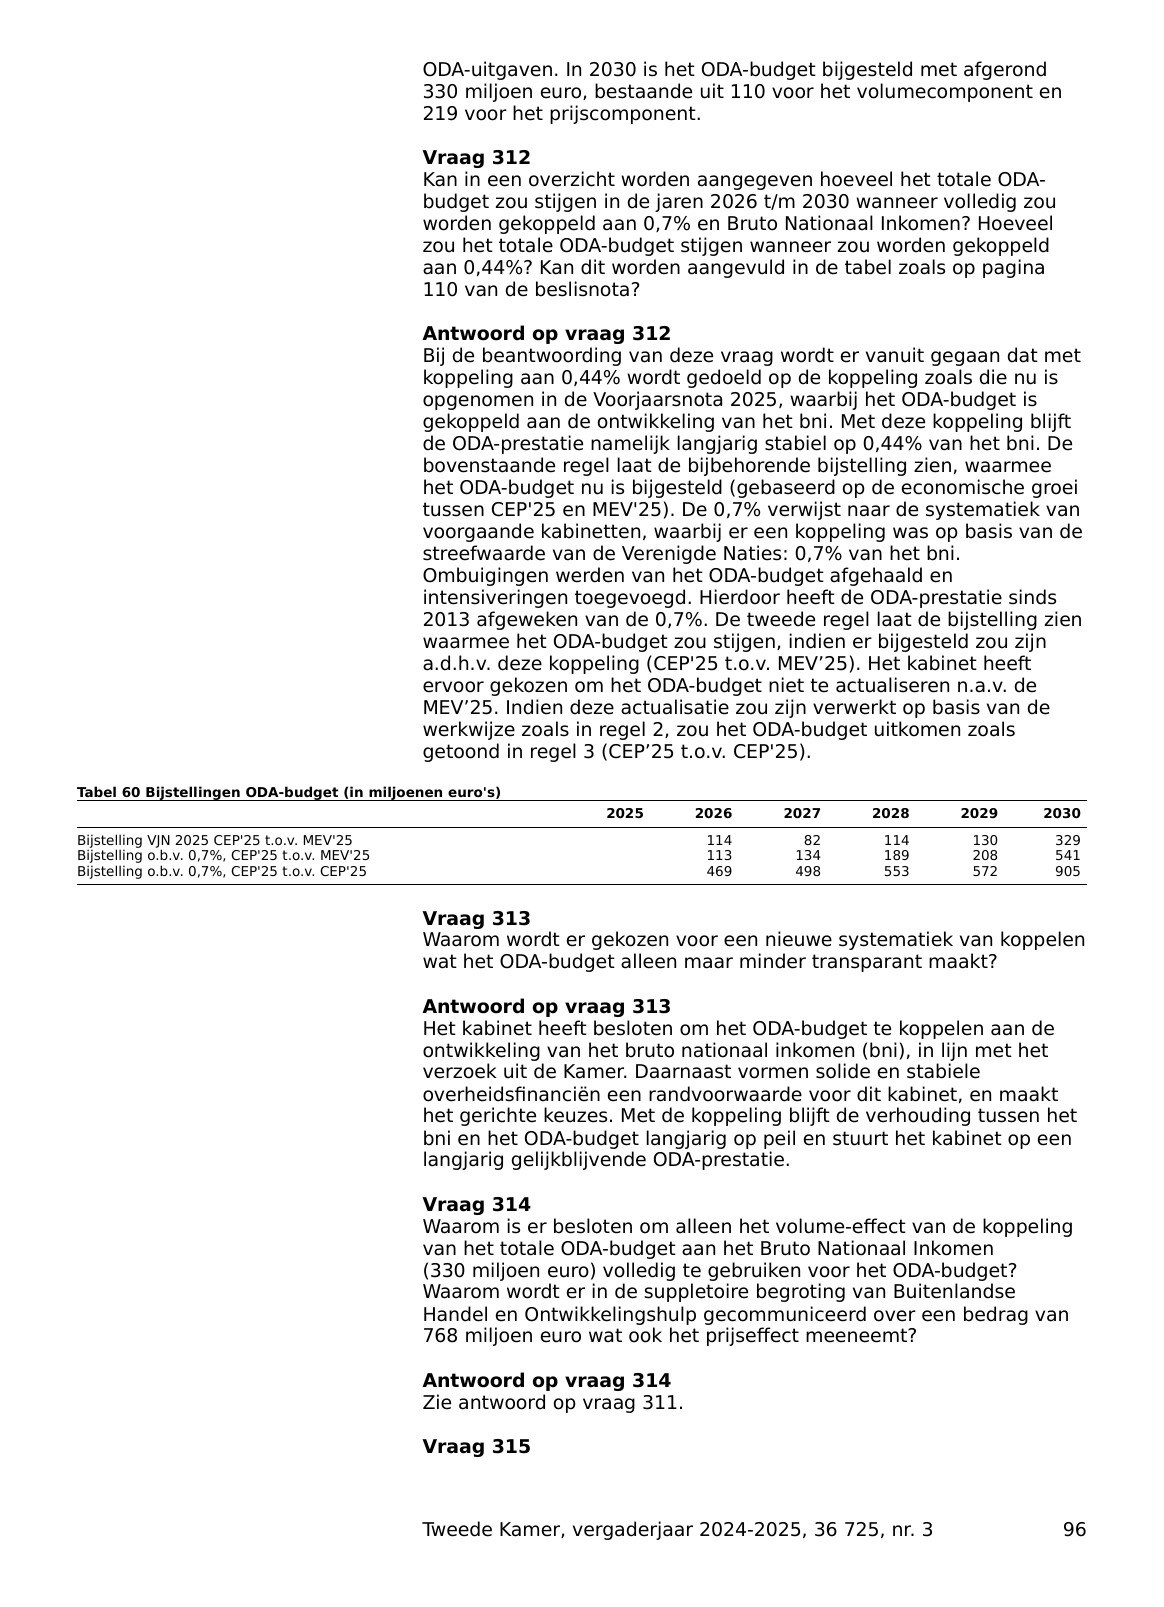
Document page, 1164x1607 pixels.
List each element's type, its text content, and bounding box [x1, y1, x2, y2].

table_cell Bijstelling VJN 2025 CEP'25 t.o.v. MEV'25 [77, 828, 561, 848]
table_cell 113 [650, 848, 738, 864]
table_cell 553 [827, 864, 915, 884]
table_cell [561, 848, 649, 864]
table_cell 541 [1004, 848, 1087, 864]
table_cell 82 [738, 828, 827, 848]
text Kan in een overzicht worden aangegeven hoeveel het totale ODA-budget zou stijgen in de jaren 2026 t/m 2030 wanneer volledig zou worden gekoppeld aan 0,7% en Bruto Nationaal Inkomen? Hoeveel zou het totale ODA-budget stijgen wanneer zou worden gekoppeld aan 0,44%? Kan dit worden aangevuld in de tabel zoals op pagina 110 van de beslisnota? [422, 169, 1087, 301]
text Vraag 314 [422, 1193, 1087, 1216]
table_cell [77, 801, 561, 827]
table_cell 134 [738, 848, 827, 864]
table_cell 572 [915, 864, 1004, 884]
text Het kabinet heeft besloten om het ODA-budget te koppelen aan de ontwikkeling van het bruto nationaal inkomen (bni), in lijn met het verzoek uit de Kamer. Daarnaast vormen solide en stabiele overheidsfinanciën een randvoorwaarde voor dit kabinet, en maakt het gerichte keuzes. Met de koppeling blijft de verhouding tussen het bni en het ODA-budget langjarig op peil en stuurt het kabinet op een langjarig gelijkblijvende ODA-prestatie. [422, 1017, 1087, 1171]
text Waarom is er besloten om alleen het volume-effect van de koppeling van het totale ODA-budget aan het Bruto Nationaal Inkomen (330 miljoen euro) volledig te gebruiken voor het ODA-budget? Waarom wordt er in de suppletoire begroting van Buitenlandse Handel en Ontwikkelingshulp gecommuniceerd over een bedrag van 768 miljoen euro wat ook het prijseffect meeneemt? [422, 1216, 1087, 1347]
table_cell 189 [827, 848, 915, 864]
table_cell 2025 [561, 801, 649, 827]
table_cell [561, 828, 649, 848]
table_cell 469 [650, 864, 738, 884]
table_cell [561, 864, 649, 884]
table_cell Bijstelling o.b.v. 0,7%, CEP'25 t.o.v. MEV'25 [77, 848, 561, 864]
table_cell 2026 [650, 801, 738, 827]
text Antwoord op vraag 312 [422, 323, 1087, 345]
table_cell 114 [650, 828, 738, 848]
table_cell 329 [1004, 828, 1087, 848]
table_cell 130 [915, 828, 1004, 848]
text Bij de beantwoording van deze vraag wordt er vanuit gegaan dat met koppeling aan 0,44% wordt gedoeld op de koppeling zoals die nu is opgenomen in de Voorjaarsnota 2025, waarbij het ODA-budget is gekoppeld aan de ontwikkeling van het bni. Met deze koppeling blijft de ODA-prestatie namelijk langjarig stabiel op 0,44% van het bni. De bovenstaande regel laat de bijbehorende bijstelling zien, waarmee het ODA-budget nu is bijgesteld (gebaseerd op de economische groei tussen CEP'25 en MEV'25). De 0,7% verwijst naar de systematiek van voorgaande kabinetten, waarbij er een koppeling was op basis van de streefwaarde van de Verenigde Naties: 0,7% van het bni. Ombuigingen werden van het ODA-budget afgehaald en intensiveringen toegevoegd. Hierdoor heeft de ODA-prestatie sinds 2013 afgeweken van de 0,7%. De tweede regel laat de bijstelling zien waarmee het ODA-budget zou stijgen, indien er bijgesteld zou zijn a.d.h.v. deze koppeling (CEP'25 t.o.v. MEV’25). Het kabinet heeft ervoor gekozen om het ODA-budget niet te actualiseren n.a.v. de MEV’25. Indien deze actualisatie zou zijn verwerkt op basis van de werkwijze zoals in regel 2, zou het ODA-budget uitkomen zoals getoond in regel 3 (CEP’25 t.o.v. CEP'25). [422, 345, 1087, 763]
text Waarom wordt er gekozen voor een nieuwe systematiek van koppelen wat het ODA-budget alleen maar minder transparant maakt? [422, 929, 1087, 973]
table_cell 498 [738, 864, 827, 884]
text Antwoord op vraag 313 [422, 996, 1087, 1017]
table_cell 114 [827, 828, 915, 848]
text Vraag 315 [422, 1436, 1087, 1458]
text ODA-uitgaven. In 2030 is het ODA-budget bijgesteld met afgerond 330 miljoen euro, bestaande uit 110 voor het volumecomponent en 219 voor het prijscomponent. [422, 59, 1087, 125]
text Vraag 313 [422, 907, 1087, 929]
table_cell 2030 [1004, 801, 1087, 827]
text Antwoord op vraag 314 [422, 1369, 1087, 1392]
table_cell 2027 [738, 801, 827, 827]
table_cell 208 [915, 848, 1004, 864]
table_cell 2029 [915, 801, 1004, 827]
table_cell 905 [1004, 864, 1087, 884]
text Vraag 312 [422, 147, 1087, 169]
table_cell 2028 [827, 801, 915, 827]
table_cell Bijstelling o.b.v. 0,7%, CEP'25 t.o.v. CEP'25 [77, 864, 561, 884]
text Zie antwoord op vraag 311. [422, 1392, 1087, 1413]
table_header Tabel 60 Bijstellingen ODA-budget (in miljoenen euro's) [77, 785, 1087, 800]
